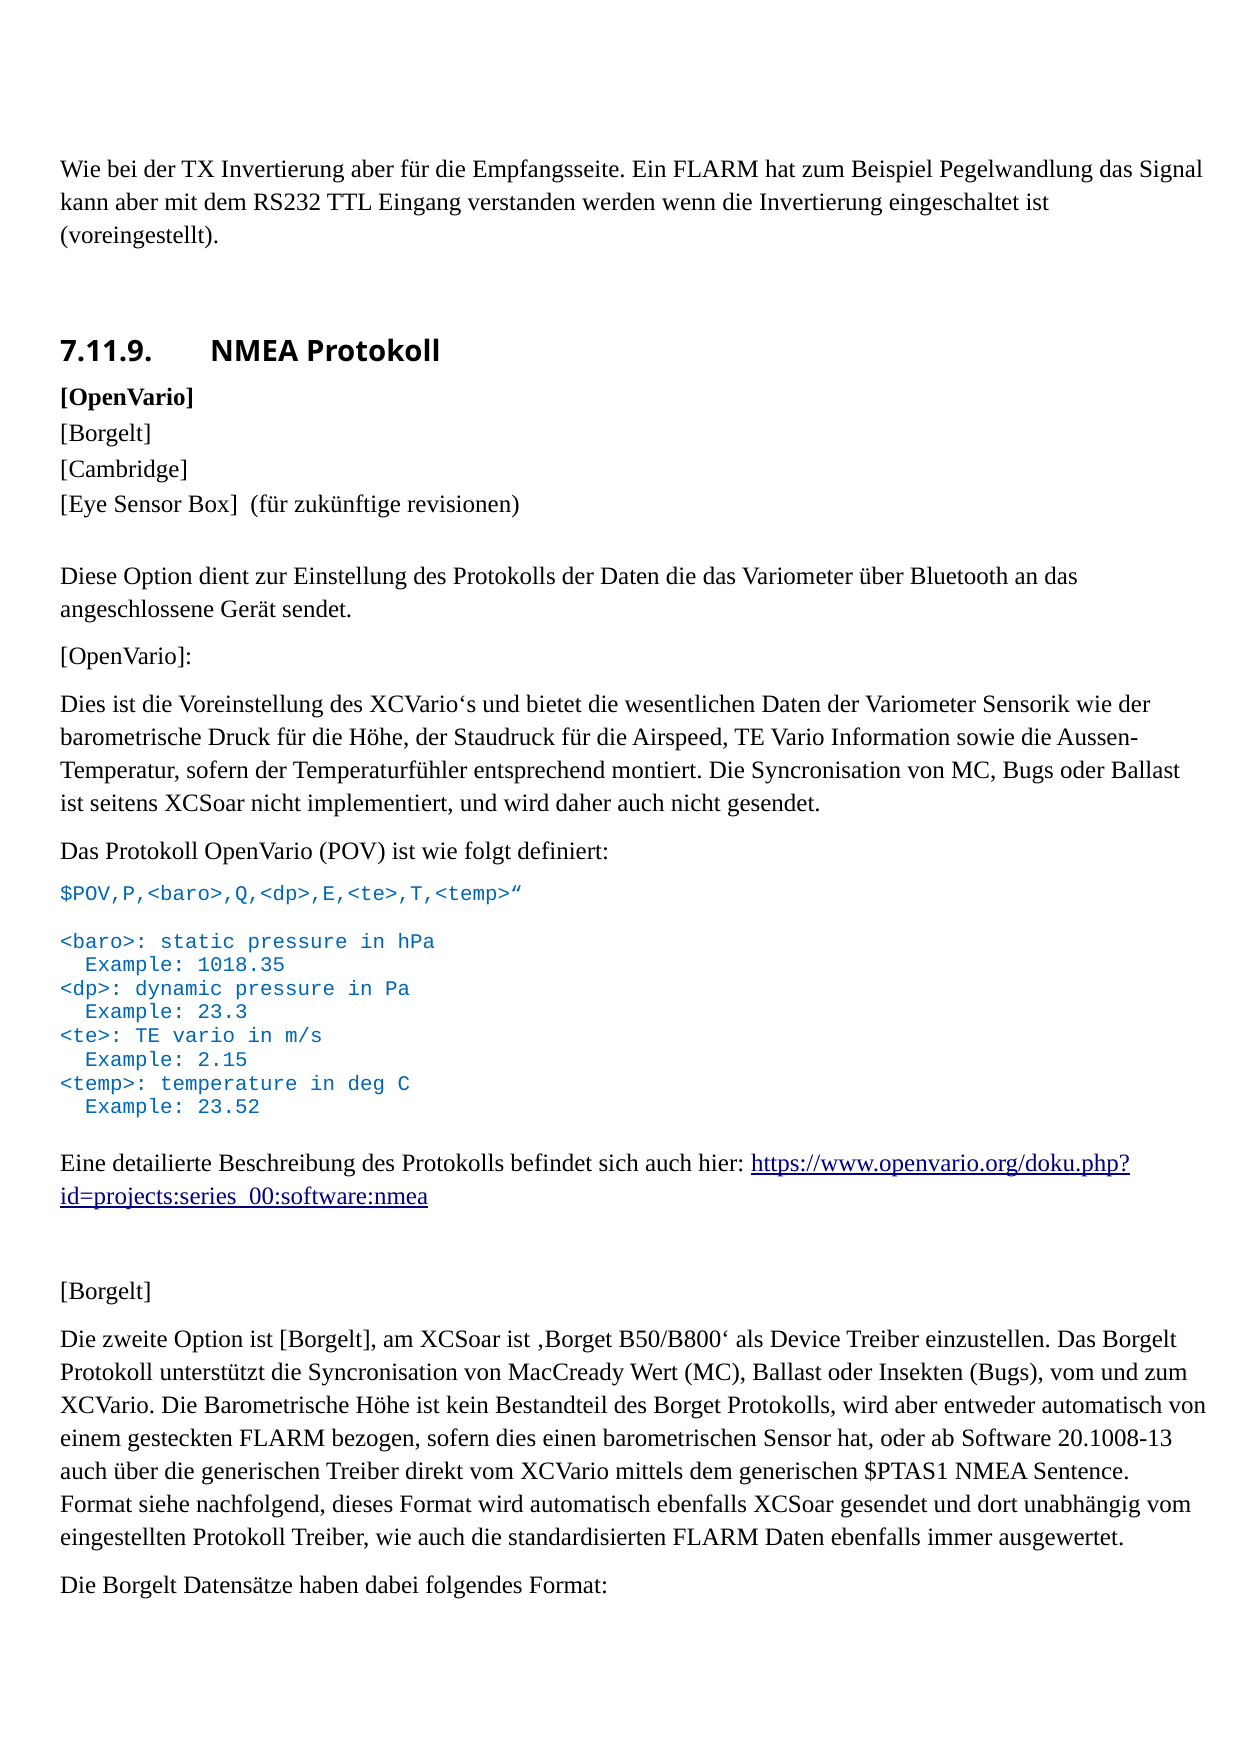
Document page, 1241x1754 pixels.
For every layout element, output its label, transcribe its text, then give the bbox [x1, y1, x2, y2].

text [Borgelt] [60, 418, 1207, 447]
text [OpenVario]: [60, 641, 1207, 670]
text Wie bei der TX Invertierung aber für die Empfangsseite. Ein FLARM hat zum Beispiel Pegelwandlung das Signal kann aber mit dem RS232 TTL Eingang verstanden werden wenn die Invertierung eingeschaltet ist (voreingestellt). [60, 154, 1207, 249]
text Das Protokoll OpenVario (POV) ist wie folgt definiert: [60, 836, 1207, 864]
text [Cambridge] [60, 454, 1207, 482]
text Die Borgelt Datensätze haben dabei folgendes Format: [60, 1570, 1207, 1598]
text $POV,P,<baro>,Q,<dp>,E,<te>,T,<temp>“ [60, 883, 1207, 907]
text Example: 1018.35 [60, 954, 1207, 978]
text [Borgelt] [60, 1276, 1207, 1305]
text <te>: TE vario in m/s [60, 1025, 1207, 1049]
text Example: 23.3 [60, 1002, 1207, 1025]
text Example: 23.52 [60, 1096, 1207, 1120]
text [OpenVario] [60, 382, 1207, 411]
subtitle NMEA Protokoll [60, 330, 1207, 370]
text Eine detailierte Beschreibung des Protokolls befindet sich auch hier: https://www.openvario.org/doku.php?id=projects:series_00:software:nmea [60, 1148, 1207, 1210]
text Example: 2.15 [60, 1049, 1207, 1072]
text Diese Option dient zur Einstellung des Protokolls der Daten die das Variometer über Bluetooth an das angeschlossene Gerät sendet. [60, 561, 1207, 623]
text <temp>: temperature in deg C [60, 1072, 1207, 1096]
text [Eye Sensor Box] (für zukünftige revisionen) [60, 489, 1207, 518]
text Dies ist die Voreinstellung des XCVario‘s und bietet die wesentlichen Daten der Variometer Sensorik wie der barometrische Druck für die Höhe, der Staudruck für die Airspeed, TE Vario Information sowie die Aussen-Temperatur, sofern der Temperaturfühler entsprechend montiert. Die Syncronisation von MC, Bugs oder Ballast ist seitens XCSoar nicht implementiert, und wird daher auch nicht gesendet. [60, 689, 1207, 817]
text <dp>: dynamic pressure in Pa [60, 978, 1207, 1002]
text <baro>: static pressure in hPa [60, 931, 1207, 954]
text Die zweite Option ist [Borgelt], am XCSoar ist ‚Borget B50/B800‘ als Device Treiber einzustellen. Das Borgelt Protokoll unterstützt die Syncronisation von MacCready Wert (MC), Ballast oder Insekten (Bugs), vom und zum XCVario. Die Barometrische Höhe ist kein Bestandteil des Borget Protokolls, wird aber entweder automatisch von einem gesteckten FLARM bezogen, sofern dies einen barometrischen Sensor hat, oder ab Software 20.1008-13 auch über die generischen Treiber direkt vom XCVario mittels dem generischen $PTAS1 NMEA Sentence. Format siehe nachfolgend, dieses Format wird automatisch ebenfalls XCSoar gesendet und dort unabhängig vom eingestellten Protokoll Treiber, wie auch die standardisierten FLARM Daten ebenfalls immer ausgewertet. [60, 1324, 1207, 1551]
